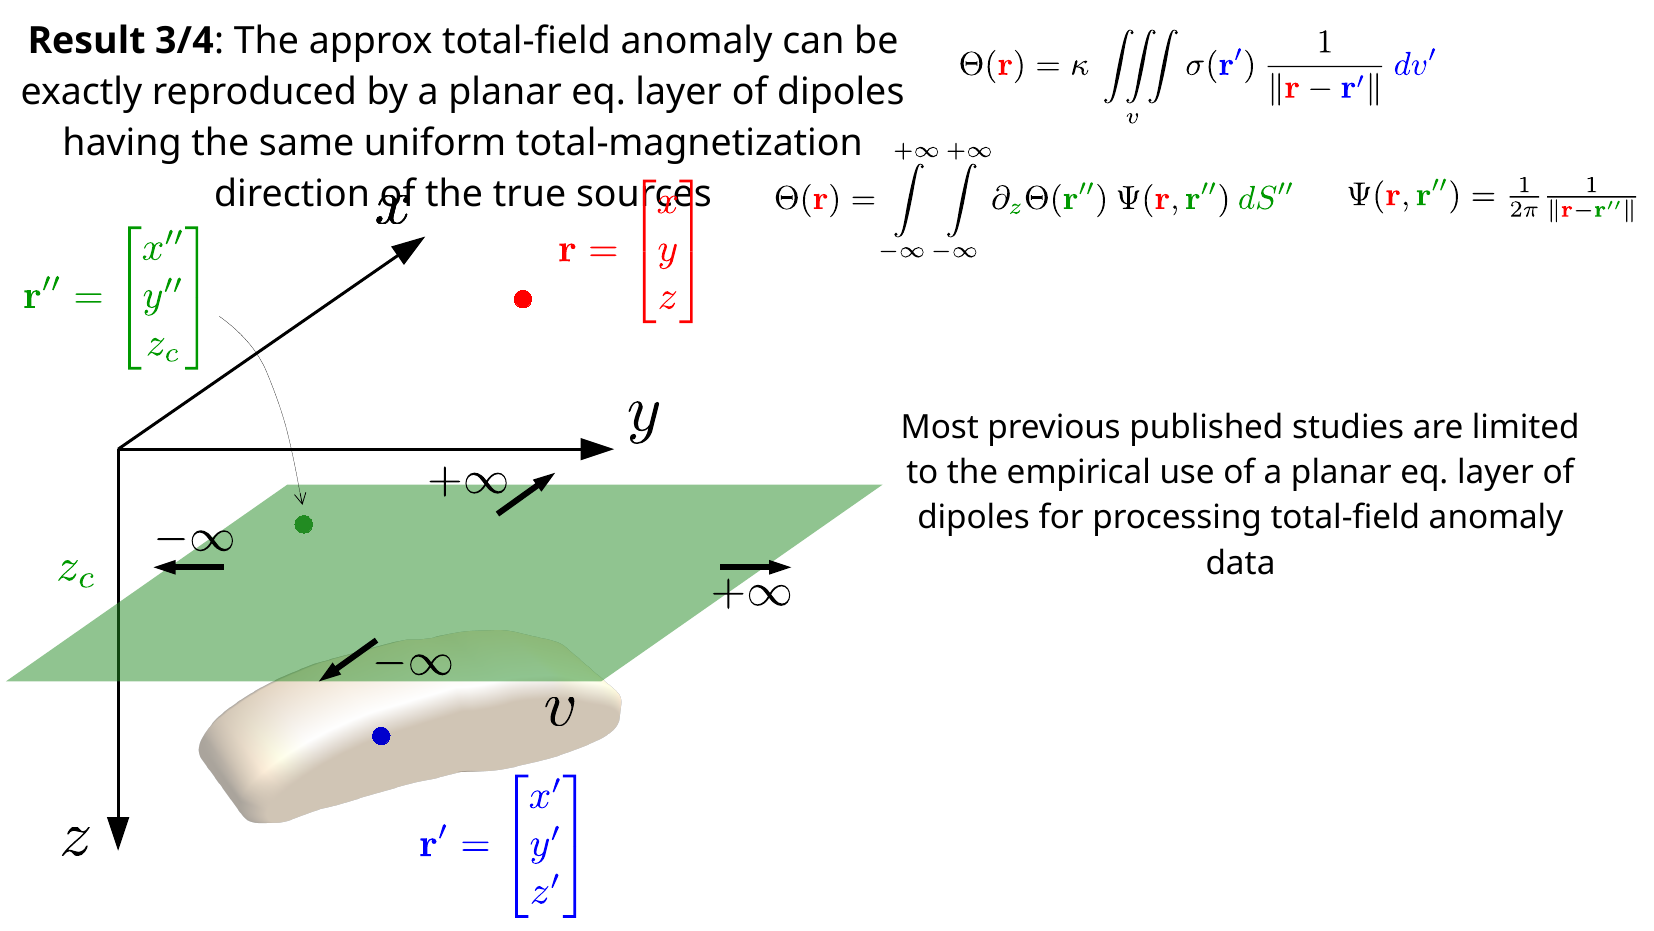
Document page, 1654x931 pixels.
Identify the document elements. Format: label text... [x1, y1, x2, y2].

picture [708, 576, 795, 611]
picture [425, 464, 512, 499]
text_box [372, 727, 391, 745]
text_box [5, 484, 883, 682]
text_box Result 3/4: The approx total-field anomaly can be exactly reproduced by a planar eq. layer of dipoles having the same uniform total-magnetization direction of the true sources [5, 5, 922, 190]
picture [151, 521, 238, 557]
picture [556, 178, 708, 325]
picture [56, 560, 95, 588]
text_box [514, 290, 532, 308]
text_box Most previous published studies are limited to the empirical use of a planar eq. layer of dipoles for processing total-field anomaly data [885, 395, 1630, 556]
picture [772, 141, 1294, 262]
picture [369, 646, 456, 681]
picture [59, 827, 93, 856]
picture [626, 401, 662, 444]
picture [374, 195, 413, 224]
picture [958, 29, 1436, 124]
picture [1346, 177, 1637, 223]
picture [417, 772, 591, 920]
picture [543, 697, 578, 726]
picture [21, 224, 213, 372]
